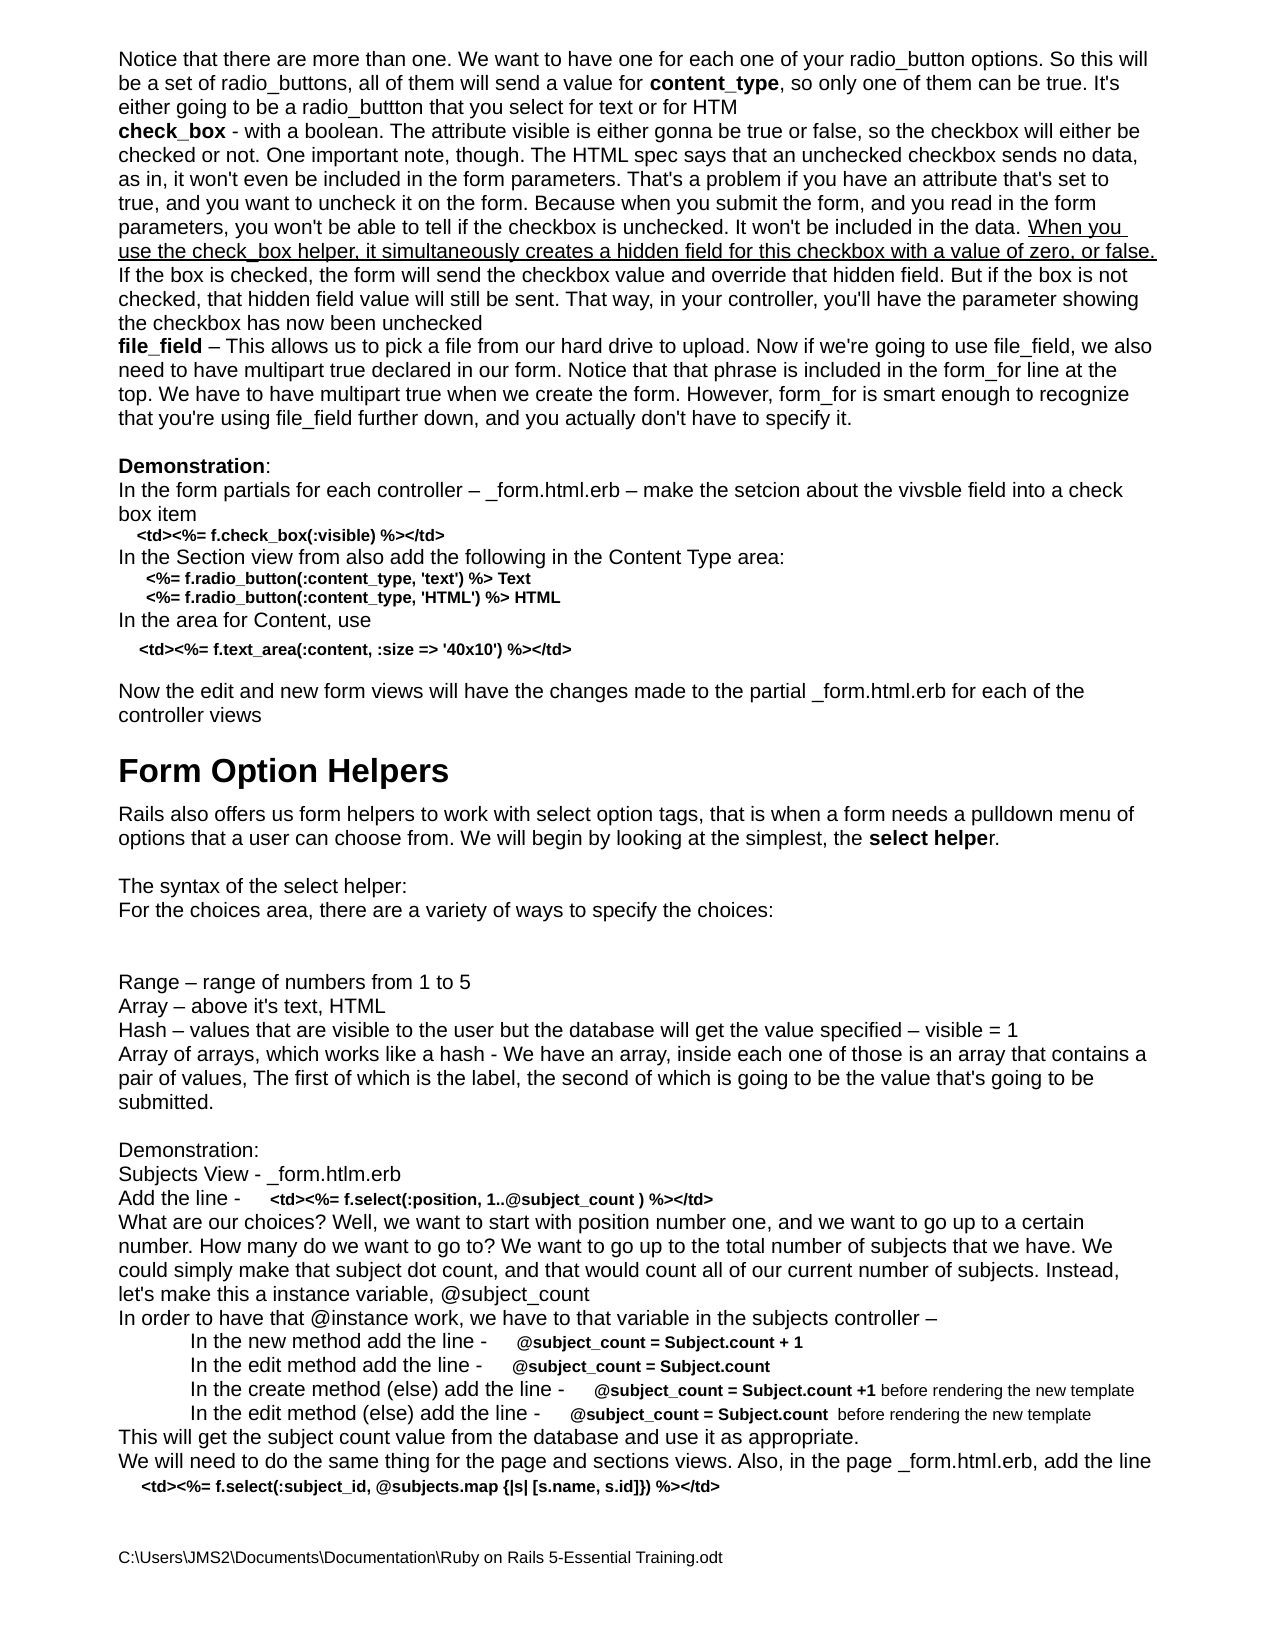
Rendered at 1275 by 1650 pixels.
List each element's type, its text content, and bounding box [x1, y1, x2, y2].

text <td><%= f.select(:subject_id, @subjects.map {|s| [s.name, s.id]}) %></td> [118, 1473, 1157, 1497]
text check_box - with a boolean. The attribute visible is either gonna be true or false, so the checkbox will either be checked or not. One important note, though. The HTML spec says that an unchecked checkbox sends no data, as in, it won't even be included in the form parameters. That's a problem if you have an attribute that's set to true, and you want to uncheck it on the form. Because when you submit the form, and you read in the form parameters, you won't be able to tell if the checkbox is unchecked. It won't be included in the data. When you use the check_box helper, it simultaneously creates a hidden field for this checkbox with a value of zero, or false. [118, 119, 1157, 259]
subtitle Form Option Helpers [118, 751, 1157, 790]
text The syntax of the select helper: [118, 874, 1157, 898]
subtitle <td><%= f.text_area(:content, :size => '40x10') %></td> [118, 631, 1157, 660]
text Subjects View - _form.htlm.erb [118, 1162, 1157, 1186]
text In the edit method (else) add the line - @subject_count = Subject.count before rendering the new template [118, 1401, 1157, 1425]
text Array – above it's text, HTML [118, 994, 1157, 1018]
text Hash – values that are visible to the user but the database will get the value specified – visible = 1 [118, 1018, 1157, 1042]
text In the edit method add the line - @subject_count = Subject.count [118, 1353, 1157, 1377]
text Add the line - <td><%= f.select(:position, 1..@subject_count ) %></td> [118, 1186, 1157, 1209]
text This will get the subject count value from the database and use it as appropriate. [118, 1425, 1157, 1449]
text In order to have that @instance work, we have to that variable in the subjects controller – [118, 1305, 1157, 1329]
text Array of arrays, which works like a hash - We have an array, inside each one of those is an array that contains a pair of values, The first of which is the label, the second of which is going to be the value that's going to be submitted. [118, 1042, 1157, 1114]
text For the choices area, there are a variety of ways to specify the choices: [118, 898, 1157, 922]
text If the box is checked, the form will send the checkbox value and override that hidden field. But if the box is not checked, that hidden field value will still be sent. That way, in your controller, you'll have the parameter showing the checkbox has now been unchecked [118, 261, 1157, 334]
text Demonstration: [118, 454, 1157, 478]
text Now the edit and new form views will have the changes made to the partial _form.html.erb for each of the controller views [118, 679, 1157, 727]
text We will need to do the same thing for the page and sections views. Also, in the page _form.html.erb, add the line [118, 1449, 1157, 1473]
text Rails also offers us form helpers to work with select option tags, that is when a form needs a pulldown menu of options that a user can choose from. We will begin by looking at the simplest, the select helper. [118, 802, 1157, 850]
text Range – range of numbers from 1 to 5 [118, 970, 1157, 994]
text Demonstration: [118, 1138, 1157, 1162]
subtitle <td><%= f.check_box(:visible) %></td> [118, 526, 1157, 545]
text In the create method (else) add the line - @subject_count = Subject.count +1 before rendering the new template [118, 1377, 1157, 1401]
text In the area for Content, use [118, 607, 1157, 631]
text In the Section view from also add the following in the Content Type area: [118, 545, 1157, 569]
text In the form partials for each controller – _form.html.erb – make the setcion about the vivsble field into a check box item [118, 478, 1157, 526]
text What are our choices? Well, we want to start with position number one, and we want to go up to a certain number. How many do we want to go to? We want to go up to the total number of subjects that we have. We could simply make that subject dot count, and that would count all of our current number of subjects. Instead, let's make this a instance variable, @subject_count [118, 1209, 1157, 1305]
subtitle <%= f.radio_button(:content_type, 'text') %> Text <%= f.radio_button(:content_type, 'HTML') %> HTML [118, 569, 1157, 607]
text In the new method add the line - @subject_count = Subject.count + 1 [118, 1329, 1157, 1353]
text Notice that there are more than one. We want to have one for each one of your radio_button options. So this will be a set of radio_buttons, all of them will send a value for content_type, so only one of them can be true. It's either going to be a radio_buttton that you select for text or for HTM [118, 47, 1157, 119]
text file_field – This allows us to pick a file from our hard drive to upload. Now if we're going to use file_field, we also need to have multipart true declared in our form. Notice that that phrase is included in the form_for line at the top. We have to have multipart true when we create the form. However, form_for is smart enough to recognize that you're using file_field further down, and you actually don't have to specify it. [118, 334, 1157, 430]
